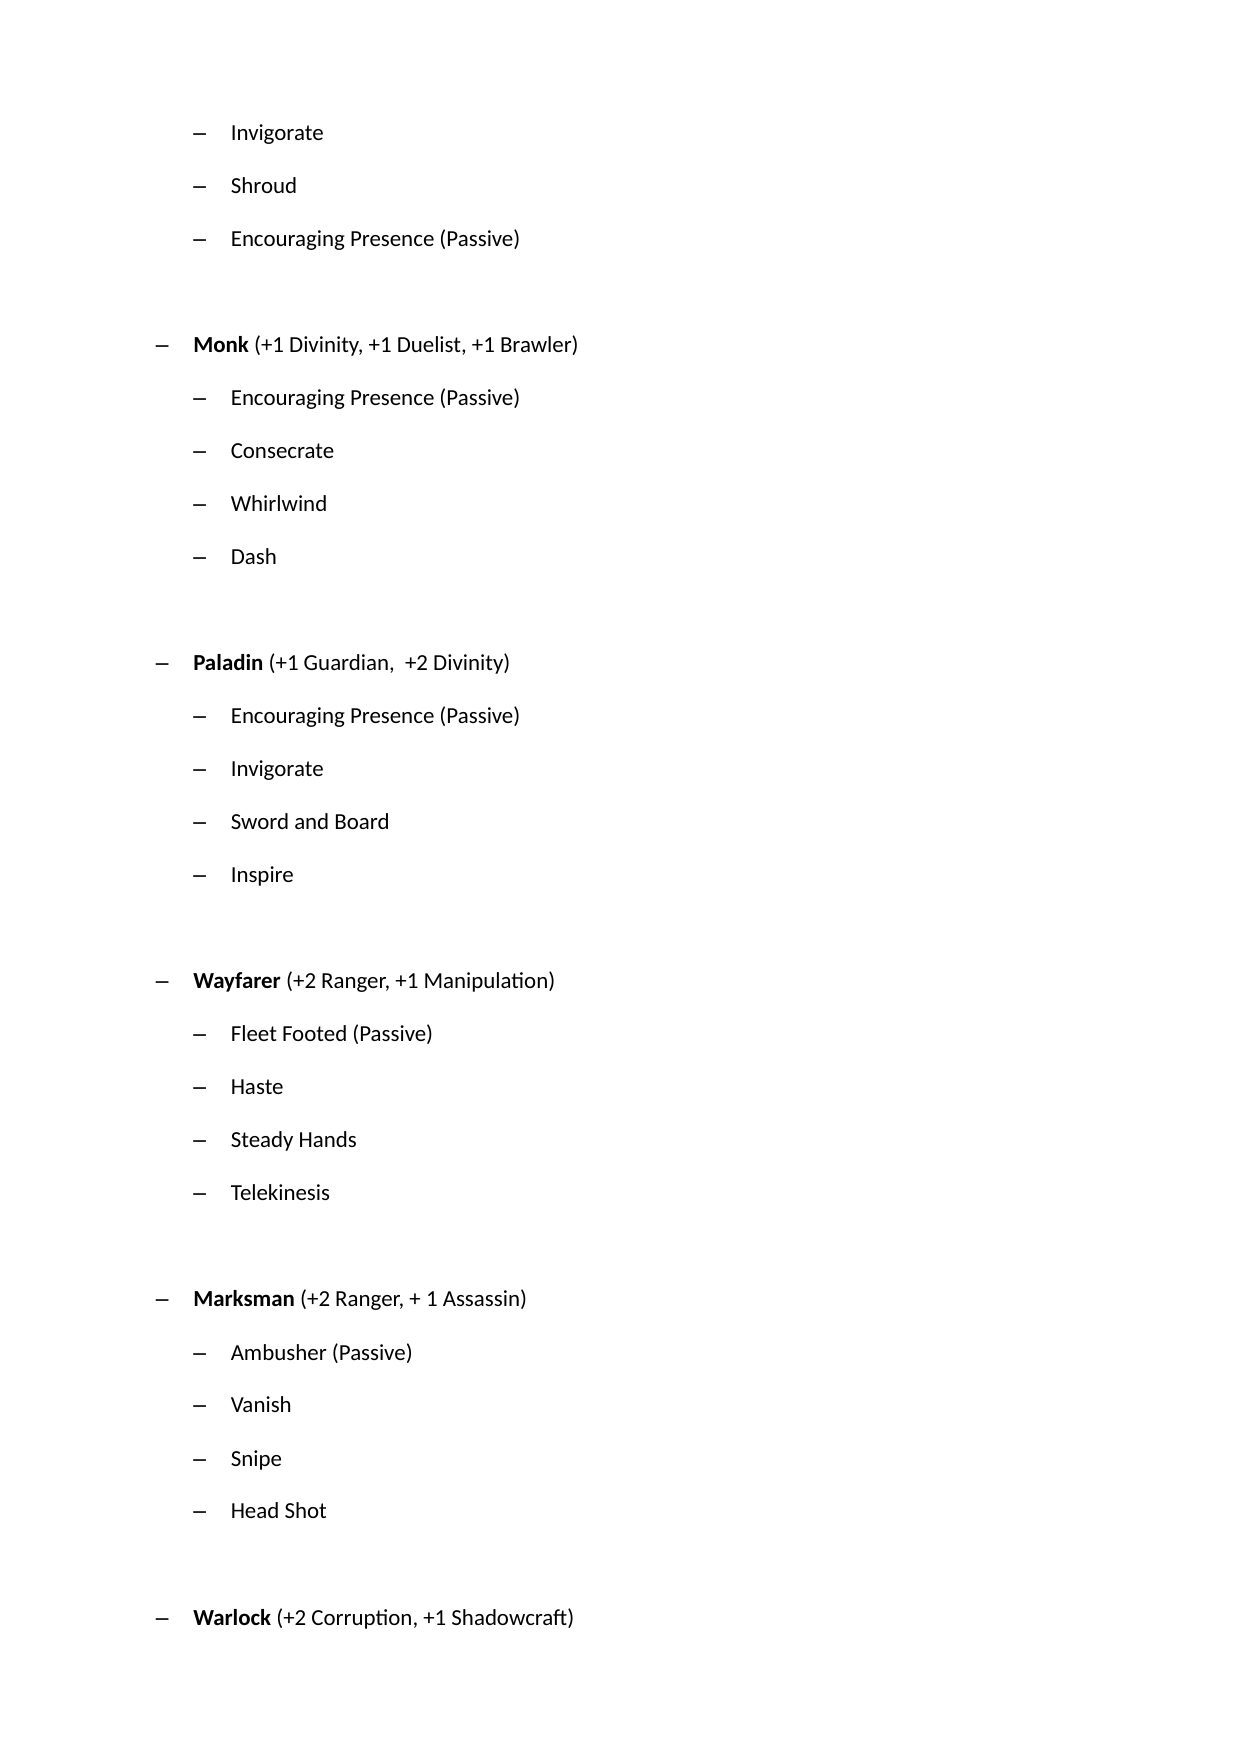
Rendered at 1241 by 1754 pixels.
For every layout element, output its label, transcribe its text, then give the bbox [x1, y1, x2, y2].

list Encouraging Presence (Passive) [193, 224, 1122, 252]
list Paladin (+1 Guardian, +2 Divinity) [156, 648, 1122, 676]
list Encouraging Presence (Passive) [193, 701, 1122, 729]
list Ambusher (Passive) [193, 1338, 1122, 1366]
list Haste [193, 1072, 1122, 1101]
list Invigorate [193, 754, 1122, 782]
list Snipe [193, 1444, 1122, 1472]
list Consecrate [193, 436, 1122, 464]
list Whirlwind [193, 489, 1122, 517]
list Inspire [193, 860, 1122, 888]
list Steady Hands [193, 1126, 1122, 1153]
list Sword and Board [193, 807, 1122, 835]
list Wayfarer (+2 Ranger, +1 Manipulation) [156, 966, 1122, 994]
list Fleet Footed (Passive) [193, 1019, 1122, 1047]
list Vanish [193, 1391, 1122, 1419]
list Dash [193, 542, 1122, 570]
list Warlock (+2 Corruption, +1 Shadowcraft) [156, 1603, 1122, 1631]
list Head Shot [193, 1497, 1122, 1525]
list Shroud [193, 171, 1122, 199]
list Encouraging Presence (Passive) [193, 383, 1122, 411]
list Monk (+1 Divinity, +1 Duelist, +1 Brawler) [156, 330, 1122, 358]
list Marksman (+2 Ranger, + 1 Assassin) [156, 1284, 1122, 1313]
list Telekinesis [193, 1178, 1122, 1207]
list Invigorate [193, 118, 1122, 146]
